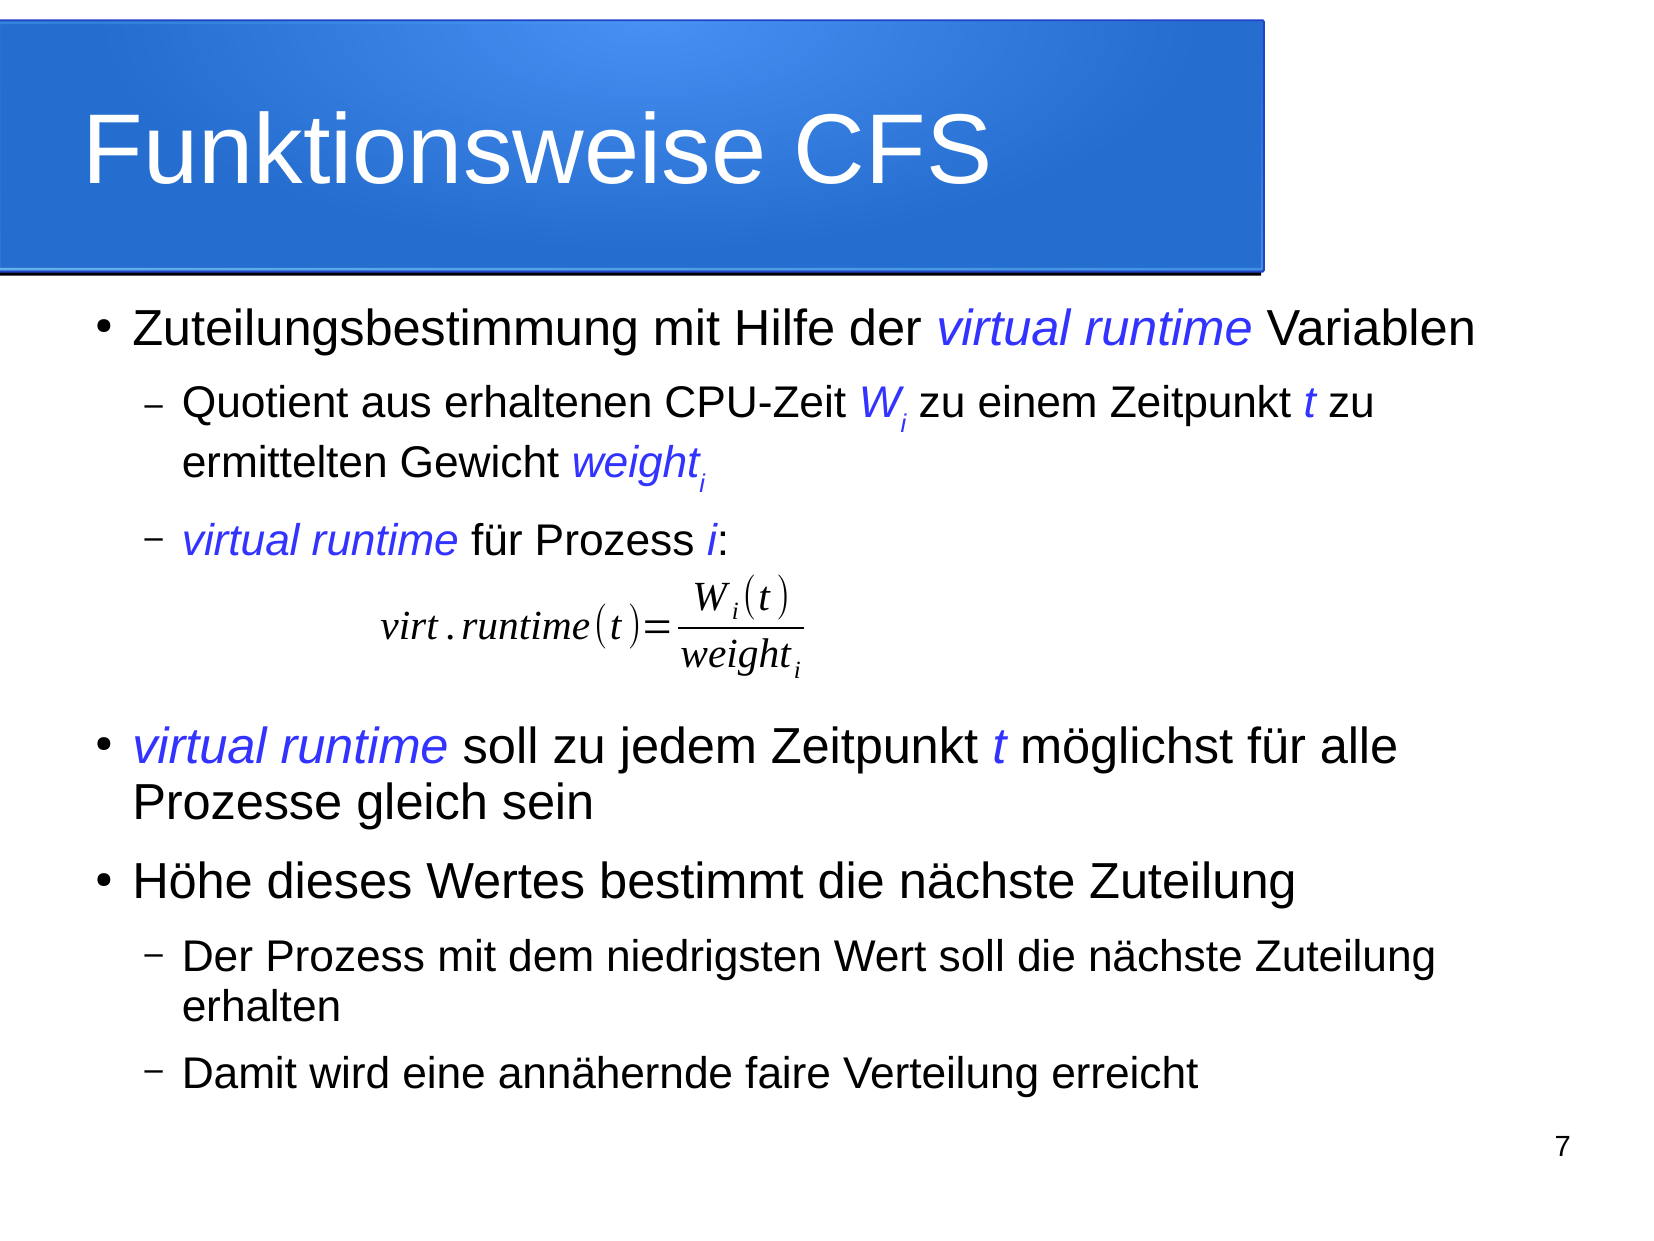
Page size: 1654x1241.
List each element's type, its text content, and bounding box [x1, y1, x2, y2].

chart [373, 572, 812, 684]
title Funktionsweise CFS [82, 47, 1235, 252]
list Zuteilungsbestimmung mit Hilfe der virtual runtime Variablen Quotient aus erhaltenen CPU-Zeit Wi zu einem Zeitpunkt t zu ermittelten Gewicht weighti virtual runtime für Prozess i: virtual runtime soll zu jedem Zeitpunkt t möglichst für alle Prozesse gleich sein Höhe dieses Wertes bestimmt die nächste Zuteilung Der Prozess mit dem niedrigsten Wert soll die nächste Zuteilung erhalten Damit wird eine annähernde faire Verteilung erreicht [82, 299, 1571, 1104]
